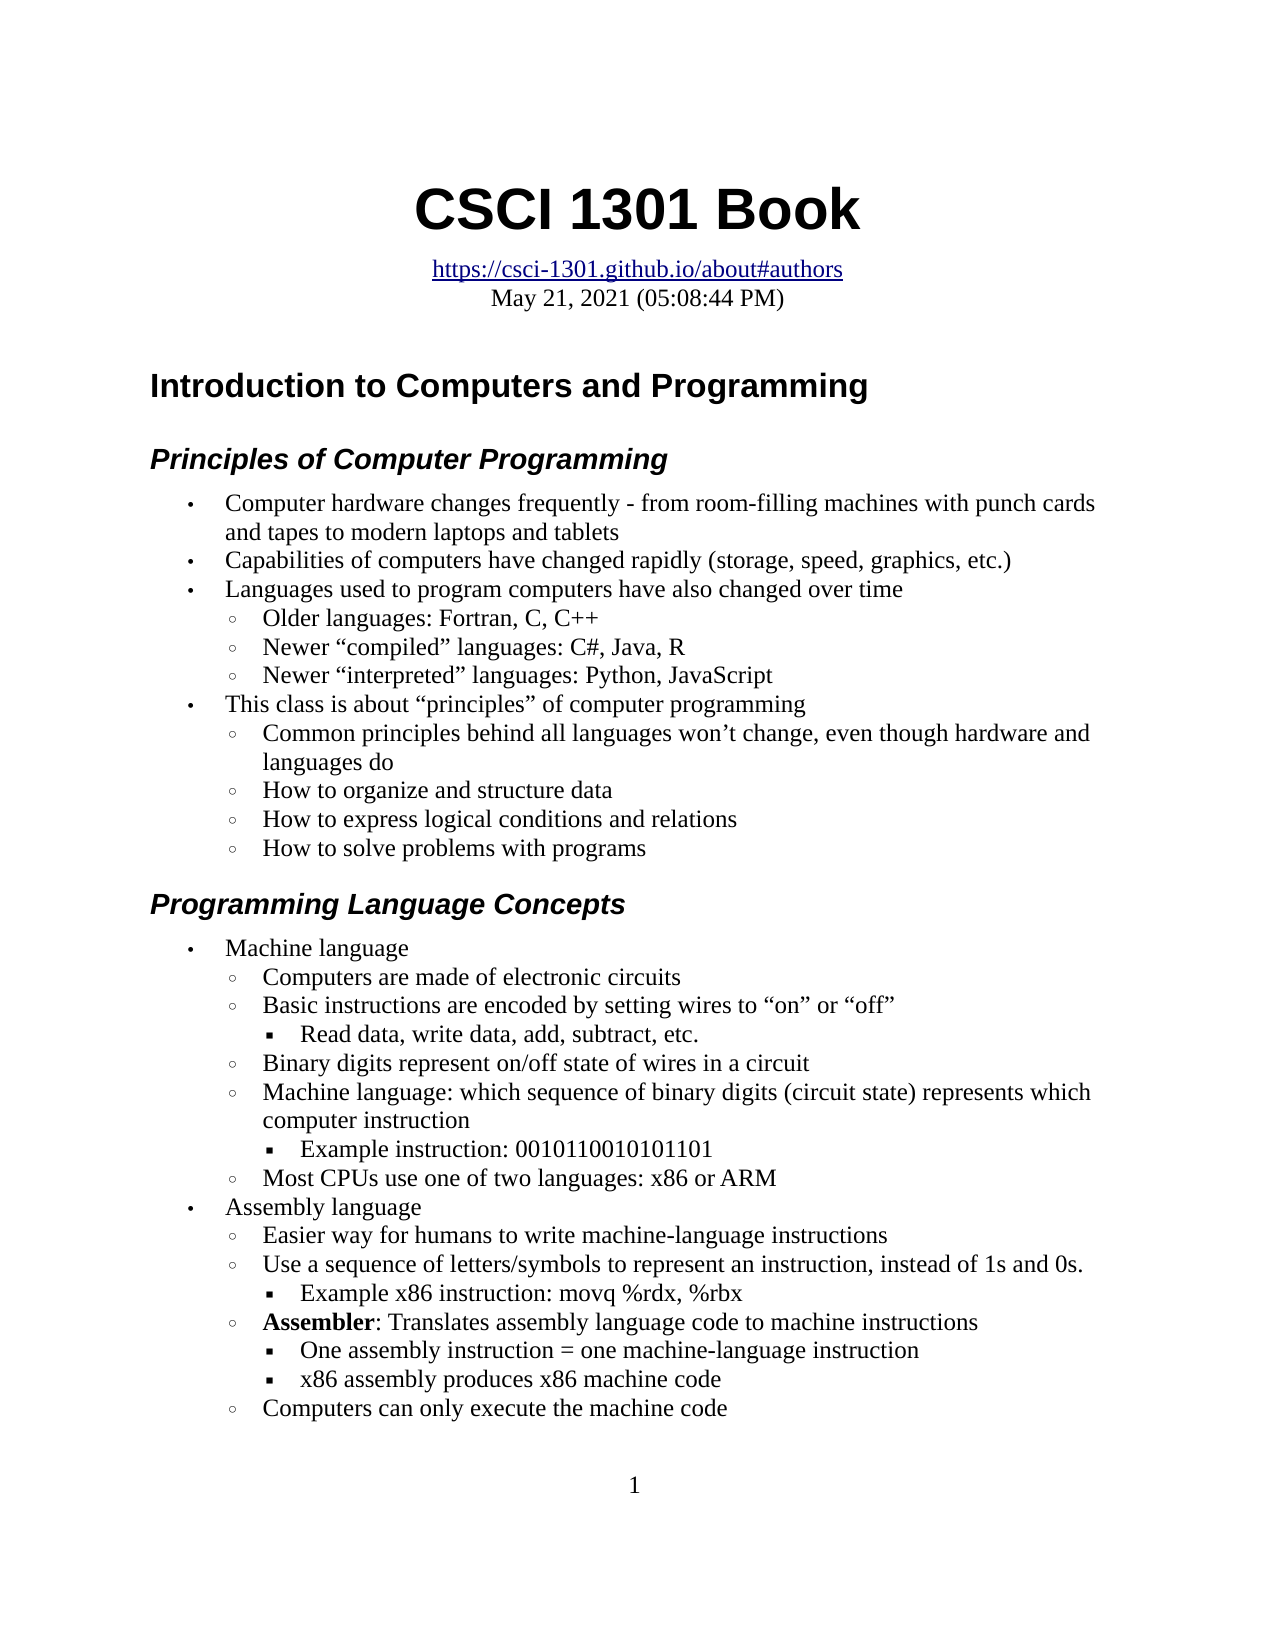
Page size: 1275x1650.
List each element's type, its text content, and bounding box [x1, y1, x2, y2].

subtitle Programming Language Concepts [150, 887, 1125, 920]
list Computer hardware changes frequently - from room-filling machines with punch cards and tapes to modern laptops and tablets [187, 488, 1125, 546]
list Newer “interpreted” languages: Python, JavaScript [225, 661, 1125, 689]
list Machine language: which sequence of binary digits (circuit state) represents which computer instruction [225, 1077, 1125, 1134]
title CSCI 1301 Book [150, 175, 1125, 242]
text May 21, 2021 (05:08:44 PM) [150, 283, 1125, 312]
list One assembly instruction = one machine-language instruction [262, 1335, 1125, 1364]
subtitle Principles of Computer Programming [150, 442, 1125, 476]
list Basic instructions are encoded by setting wires to “on” or “off” [225, 990, 1125, 1019]
list Computers can only execute the machine code [225, 1393, 1125, 1422]
list How to express logical conditions and relations [225, 804, 1125, 833]
list Easier way for humans to write machine-language instructions [225, 1220, 1125, 1249]
list Example instruction: 0010110010101101 [262, 1134, 1125, 1163]
list Most CPUs use one of two languages: x86 or ARM [225, 1163, 1125, 1192]
list Assembler: Translates assembly language code to machine instructions [225, 1307, 1125, 1335]
list How to organize and structure data [225, 776, 1125, 804]
list Capabilities of computers have changed rapidly (storage, speed, graphics, etc.) [187, 546, 1125, 574]
text https://csci-1301.github.io/about#authors [150, 254, 1125, 283]
list x86 assembly produces x86 machine code [262, 1364, 1125, 1393]
list Common principles behind all languages won’t change, even though hardware and languages do [225, 718, 1125, 776]
list Example x86 instruction: movq %rdx, %rbx [262, 1278, 1125, 1307]
list How to solve problems with programs [225, 833, 1125, 862]
subtitle Introduction to Computers and Programming [150, 366, 1125, 404]
list Read data, write data, add, subtract, etc. [262, 1019, 1125, 1048]
list Binary digits represent on/off state of wires in a circuit [225, 1048, 1125, 1077]
list Computers are made of electronic circuits [225, 962, 1125, 990]
list Use a sequence of letters/symbols to represent an instruction, instead of 1s and 0s. [225, 1249, 1125, 1278]
list Newer “compiled” languages: C#, Java, R [225, 632, 1125, 661]
list Languages used to program computers have also changed over time [187, 574, 1125, 603]
list Assembly language [187, 1192, 1125, 1220]
list Machine language [187, 933, 1125, 962]
list This class is about “principles” of computer programming [187, 689, 1125, 718]
list Older languages: Fortran, C, C++ [225, 603, 1125, 632]
